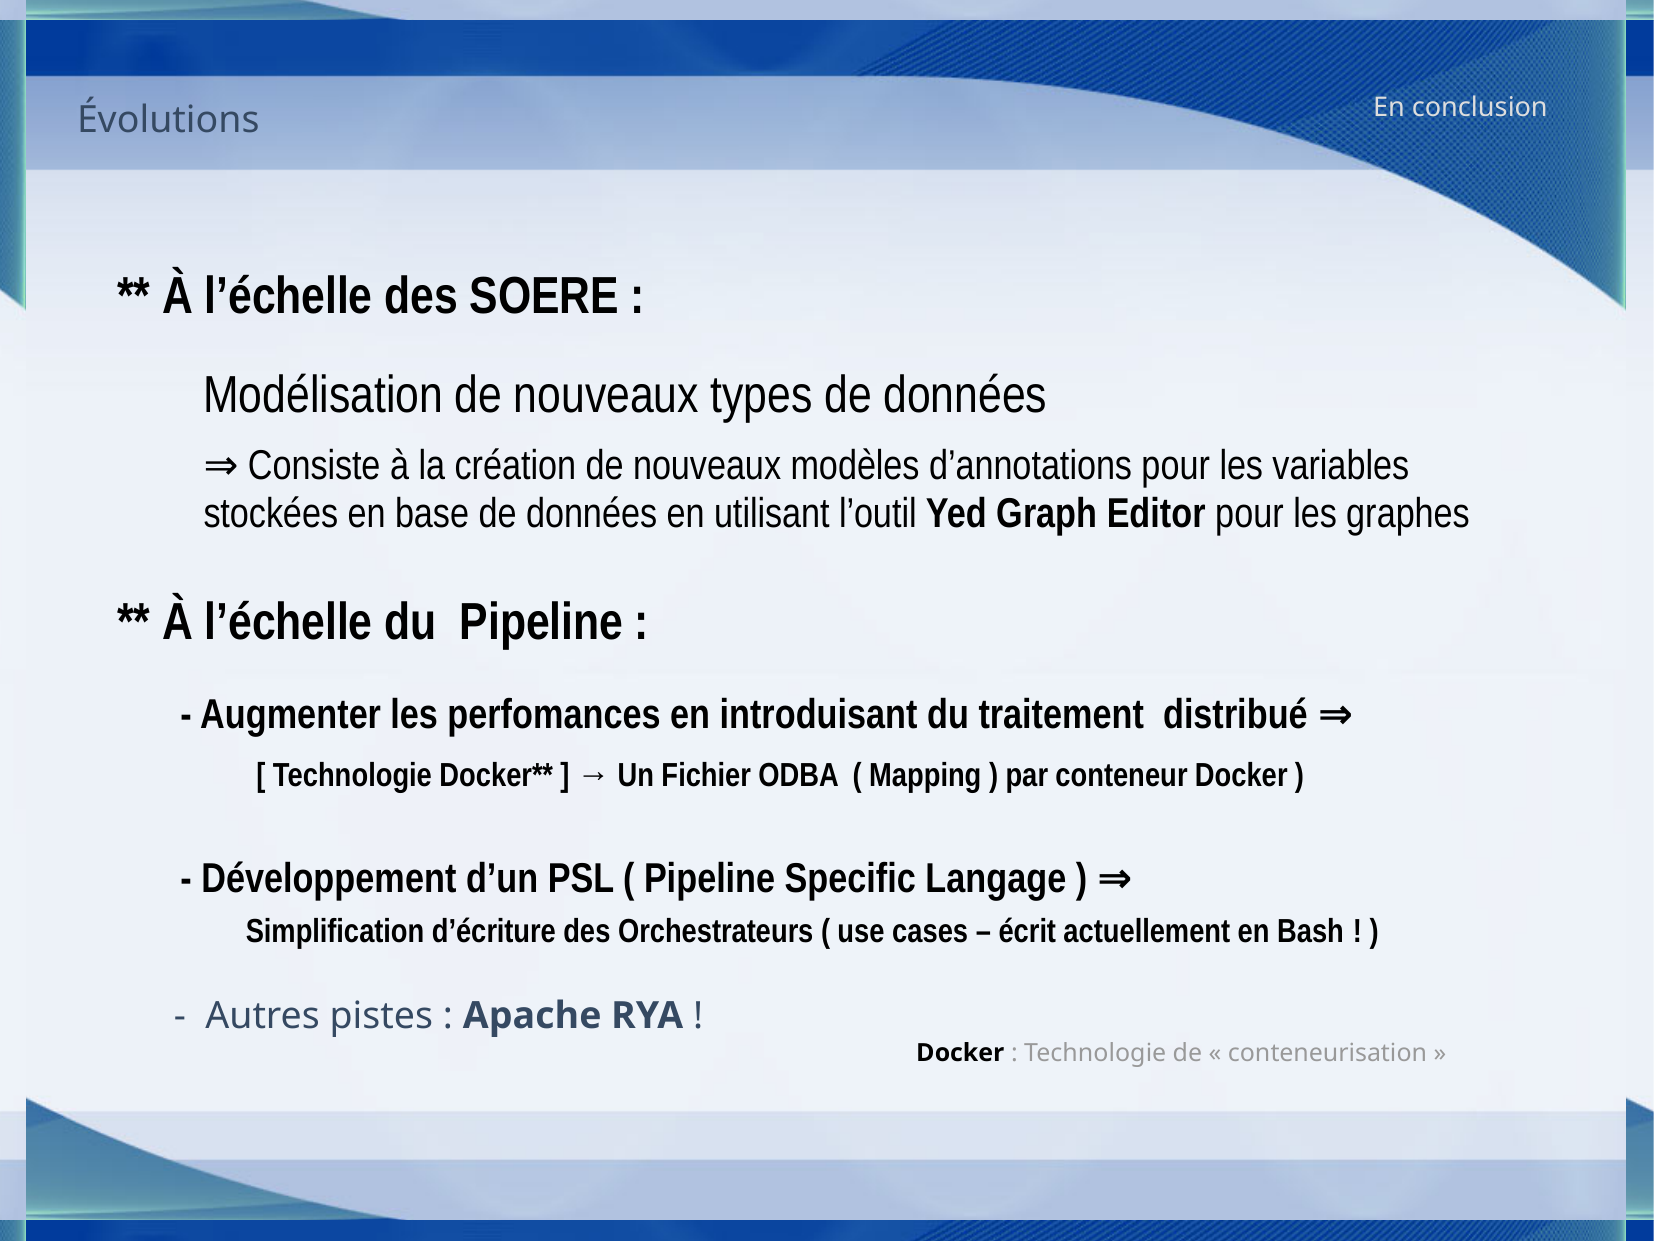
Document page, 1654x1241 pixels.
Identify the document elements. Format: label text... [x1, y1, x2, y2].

text_box Docker : Technologie de « conteneurisation » [901, 1028, 1571, 1087]
picture [0, 0, 1654, 1241]
text_box En conclusion [1358, 81, 1607, 136]
text_box - Augmenter les perfomances en introduisant du traitement distribué ⇒ [ Technologie Docker** ] → Un Fichier ODBA ( Mapping ) par conteneur Docker ) - Développement d’un PSL ( Pipeline Specific Langage ) ⇒ Simplification d’écriture des Orchestrateurs ( use cases – écrit actuellement en Bash ! ) [156, 682, 1560, 958]
text_box ⇒ Consiste à la création de nouveaux modèles d’annotations pour les variables stockées en base de données en utilisant l’outil Yed Graph Editor pour les graphes [188, 432, 1524, 550]
title Évolutions [41, 89, 296, 148]
text_box - Autres pistes : Apache RYA ! [129, 980, 839, 1040]
text_box ** À l’échelle des SOERE : [91, 257, 686, 332]
text_box Modélisation de nouveaux types de données [188, 355, 1179, 432]
text_box ** À l’échelle du Pipeline : [91, 583, 815, 658]
